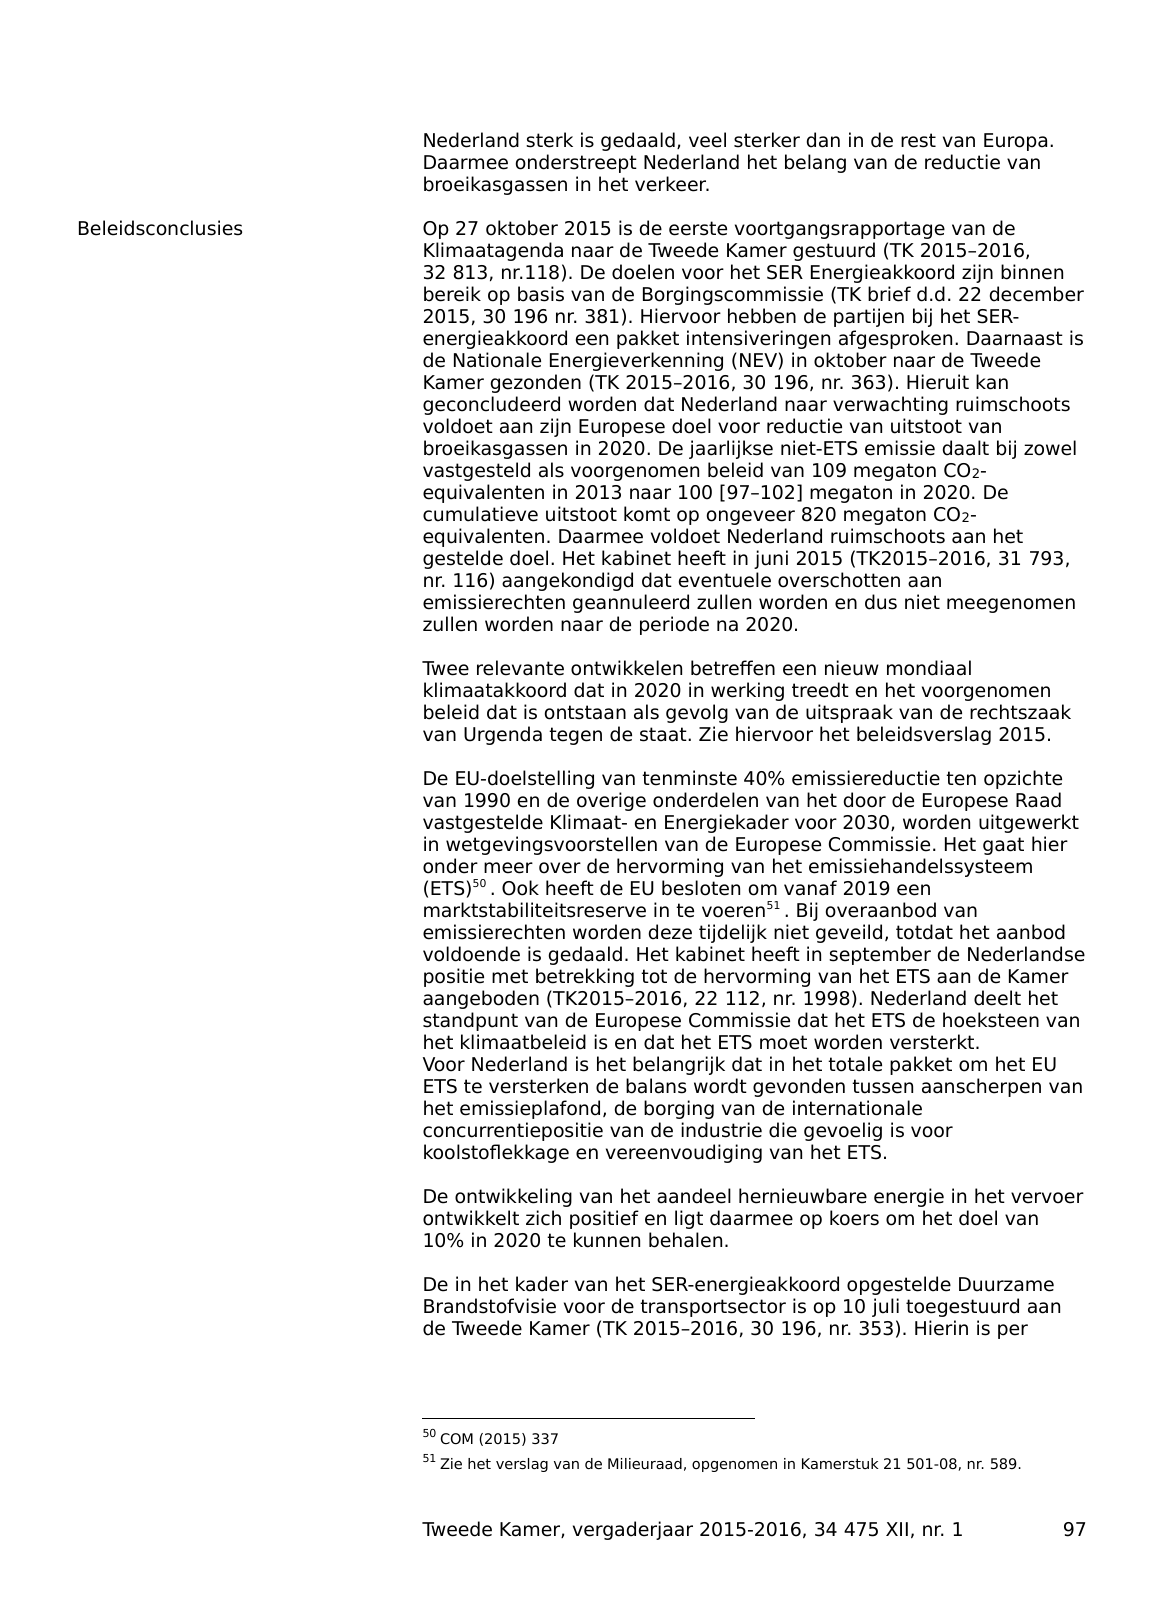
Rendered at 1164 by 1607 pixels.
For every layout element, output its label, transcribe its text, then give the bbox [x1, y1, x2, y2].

text Nederland sterk is gedaald, veel sterker dan in de rest van Europa. Daarmee onderstreept Nederland het belang van de reductie van broeikasgassen in het verkeer. [422, 130, 1087, 196]
text De EU-doelstelling van tenminste 40% emissiereductie ten opzichte van 1990 en de overige onderdelen van het door de Europese Raad vastgestelde Klimaat- en Energiekader voor 2030, worden uitgewerkt in wetgevingsvoorstellen van de Europese Commissie. Het gaat hier onder meer over de hervorming van het emissiehandelssysteem (ETS). Ook heeft de EU besloten om vanaf 2019 een marktstabiliteitsreserve in te voeren. Bij overaanbod van emissierechten worden deze tijdelijk niet geveild, totdat het aanbod voldoende is gedaald. Het kabinet heeft in september de Nederlandse positie met betrekking tot de hervorming van het ETS aan de Kamer aangeboden (TK2015–2016, 22 112, nr. 1998). Nederland deelt het standpunt van de Europese Commissie dat het ETS de hoeksteen van het klimaatbeleid is en dat het ETS moet worden versterkt. [422, 768, 1087, 1054]
text Zie het verslag van de Milieuraad, opgenomen in Kamerstuk 21 501-08, nr. 589. [422, 1452, 1087, 1474]
text De in het kader van het SER-energieakkoord opgestelde Duurzame Brandstofvisie voor de transportsector is op 10 juli toegestuurd aan de Tweede Kamer (TK 2015–2016, 30 196, nr. 353). Hierin is per [422, 1274, 1087, 1340]
text Op 27 oktober 2015 is de eerste voortgangsrapportage van de Klimaatagenda naar de Tweede Kamer gestuurd (TK 2015–2016, 32 813, nr.118). De doelen voor het SER Energieakkoord zijn binnen bereik op basis van de Borgingscommissie (TK brief d.d. 22 december 2015, 30 196 nr. 381). Hiervoor hebben de partijen bij het SER-energieakkoord een pakket intensiveringen afgesproken. Daarnaast is de Nationale Energieverkenning (NEV) in oktober naar de Tweede Kamer gezonden (TK 2015–2016, 30 196, nr. 363). Hieruit kan geconcludeerd worden dat Nederland naar verwachting ruimschoots voldoet aan zijn Europese doel voor reductie van uitstoot van broeikasgassen in 2020. De jaarlijkse niet-ETS emissie daalt bij zowel vastgesteld als voorgenomen beleid van 109 megaton CO2-equivalenten in 2013 naar 100 [97–102] megaton in 2020. De cumulatieve uitstoot komt op ongeveer 820 megaton CO2-equivalenten. Daarmee voldoet Nederland ruimschoots aan het gestelde doel. Het kabinet heeft in juni 2015 (TK2015–2016, 31 793, nr. 116) aangekondigd dat eventuele overschotten aan emissierechten geannuleerd zullen worden en dus niet meegenomen zullen worden naar de periode na 2020. [422, 218, 1087, 636]
text De ontwikkeling van het aandeel hernieuwbare energie in het vervoer ontwikkelt zich positief en ligt daarmee op koers om het doel van 10% in 2020 te kunnen behalen. [422, 1186, 1087, 1252]
text Beleidsconclusies [77, 218, 399, 240]
text Twee relevante ontwikkelen betreffen een nieuw mondiaal klimaatakkoord dat in 2020 in werking treedt en het voorgenomen beleid dat is ontstaan als gevolg van de uitspraak van de rechtszaak van Urgenda tegen de staat. Zie hiervoor het beleidsverslag 2015. [422, 658, 1087, 746]
text COM (2015) 337 [422, 1427, 1087, 1449]
text Voor Nederland is het belangrijk dat in het totale pakket om het EU ETS te versterken de balans wordt gevonden tussen aanscherpen van het emissieplafond, de borging van de internationale concurrentiepositie van de industrie die gevoelig is voor koolstoflekkage en vereenvoudiging van het ETS. [422, 1054, 1087, 1163]
